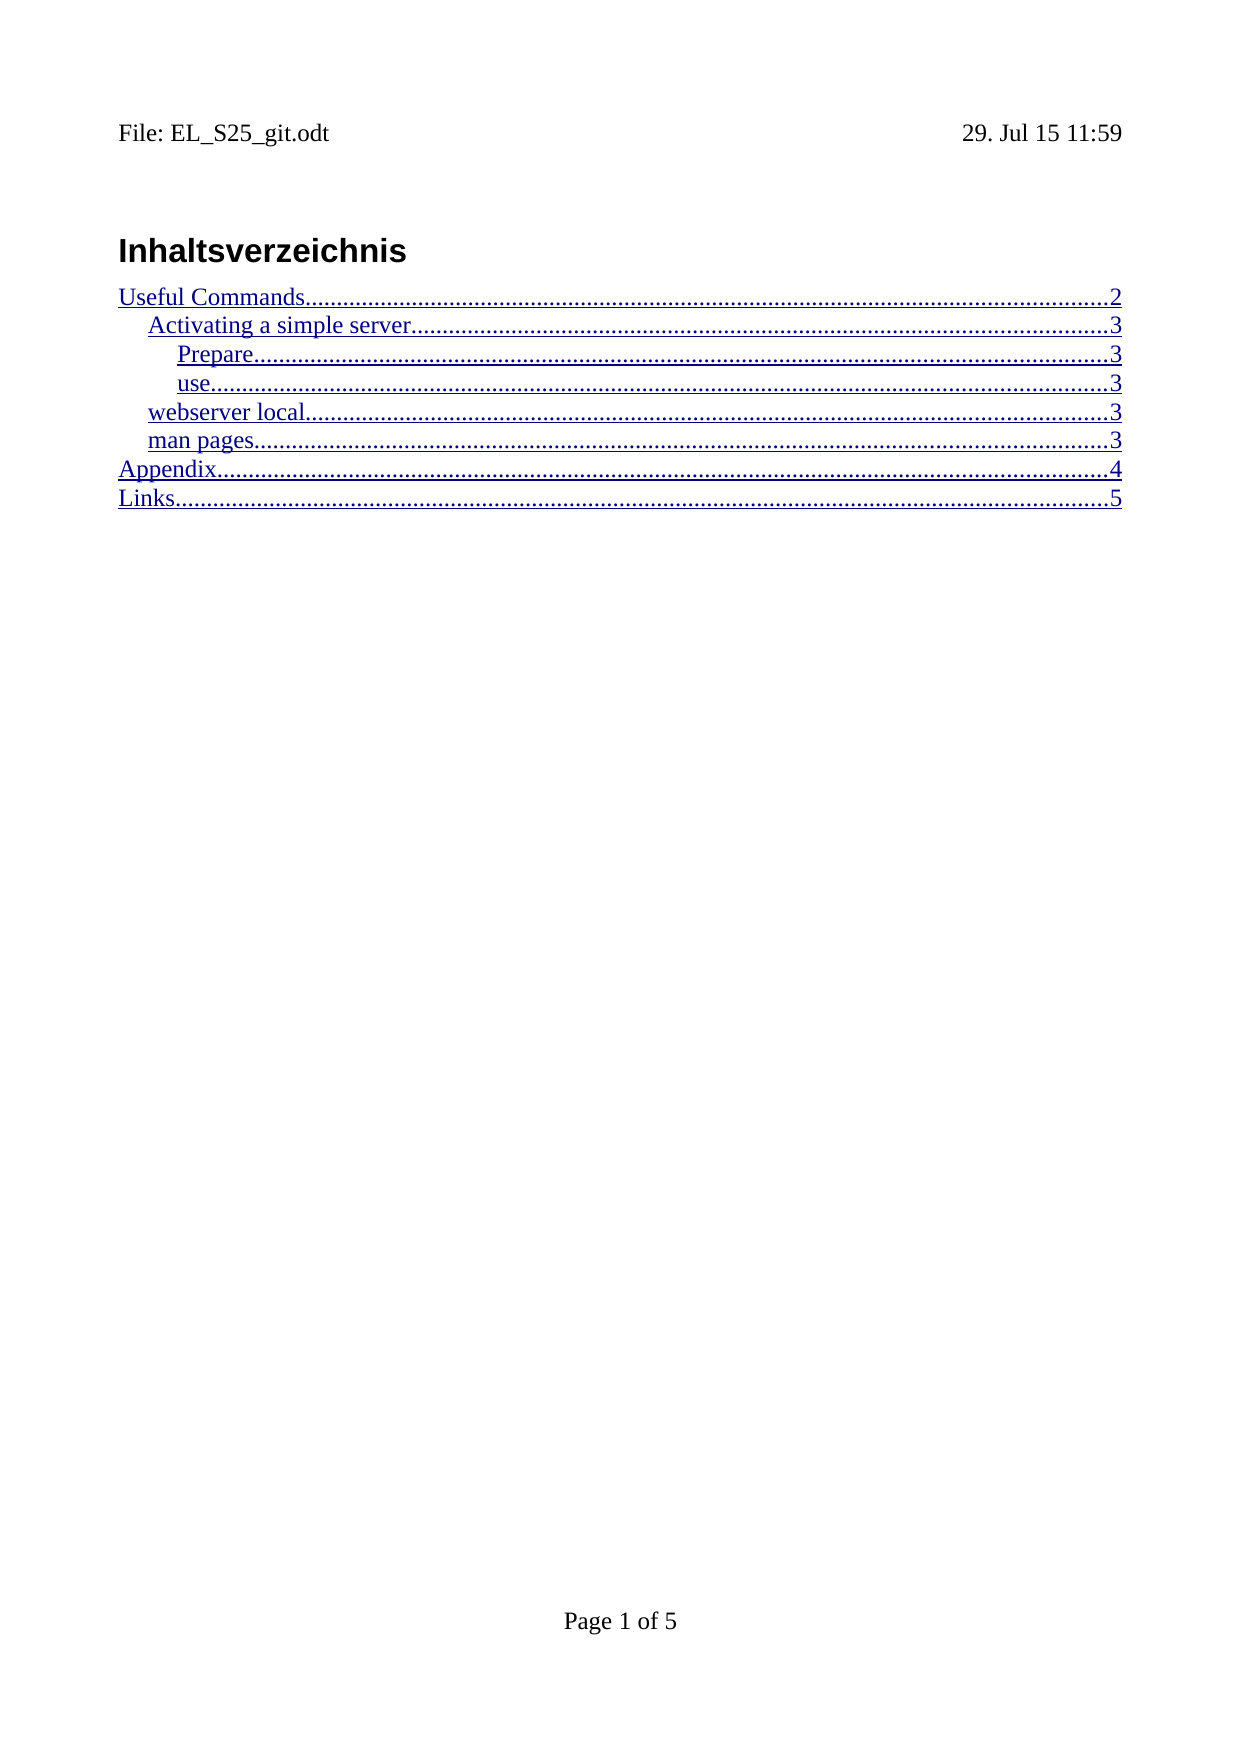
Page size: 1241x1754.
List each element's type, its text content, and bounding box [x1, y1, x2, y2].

text Useful Commands 2 [118, 282, 1122, 307]
text webserver local 3 [148, 397, 1122, 422]
text man pages 3 [148, 426, 1122, 451]
text Activating a simple server 3 [148, 311, 1122, 336]
subtitle Inhaltsverzeichnis [118, 231, 1122, 269]
text Links 5 [118, 483, 1122, 508]
text use 3 [177, 368, 1122, 393]
text Appendix 4 [118, 454, 1122, 479]
text Prepare 3 [177, 339, 1122, 364]
